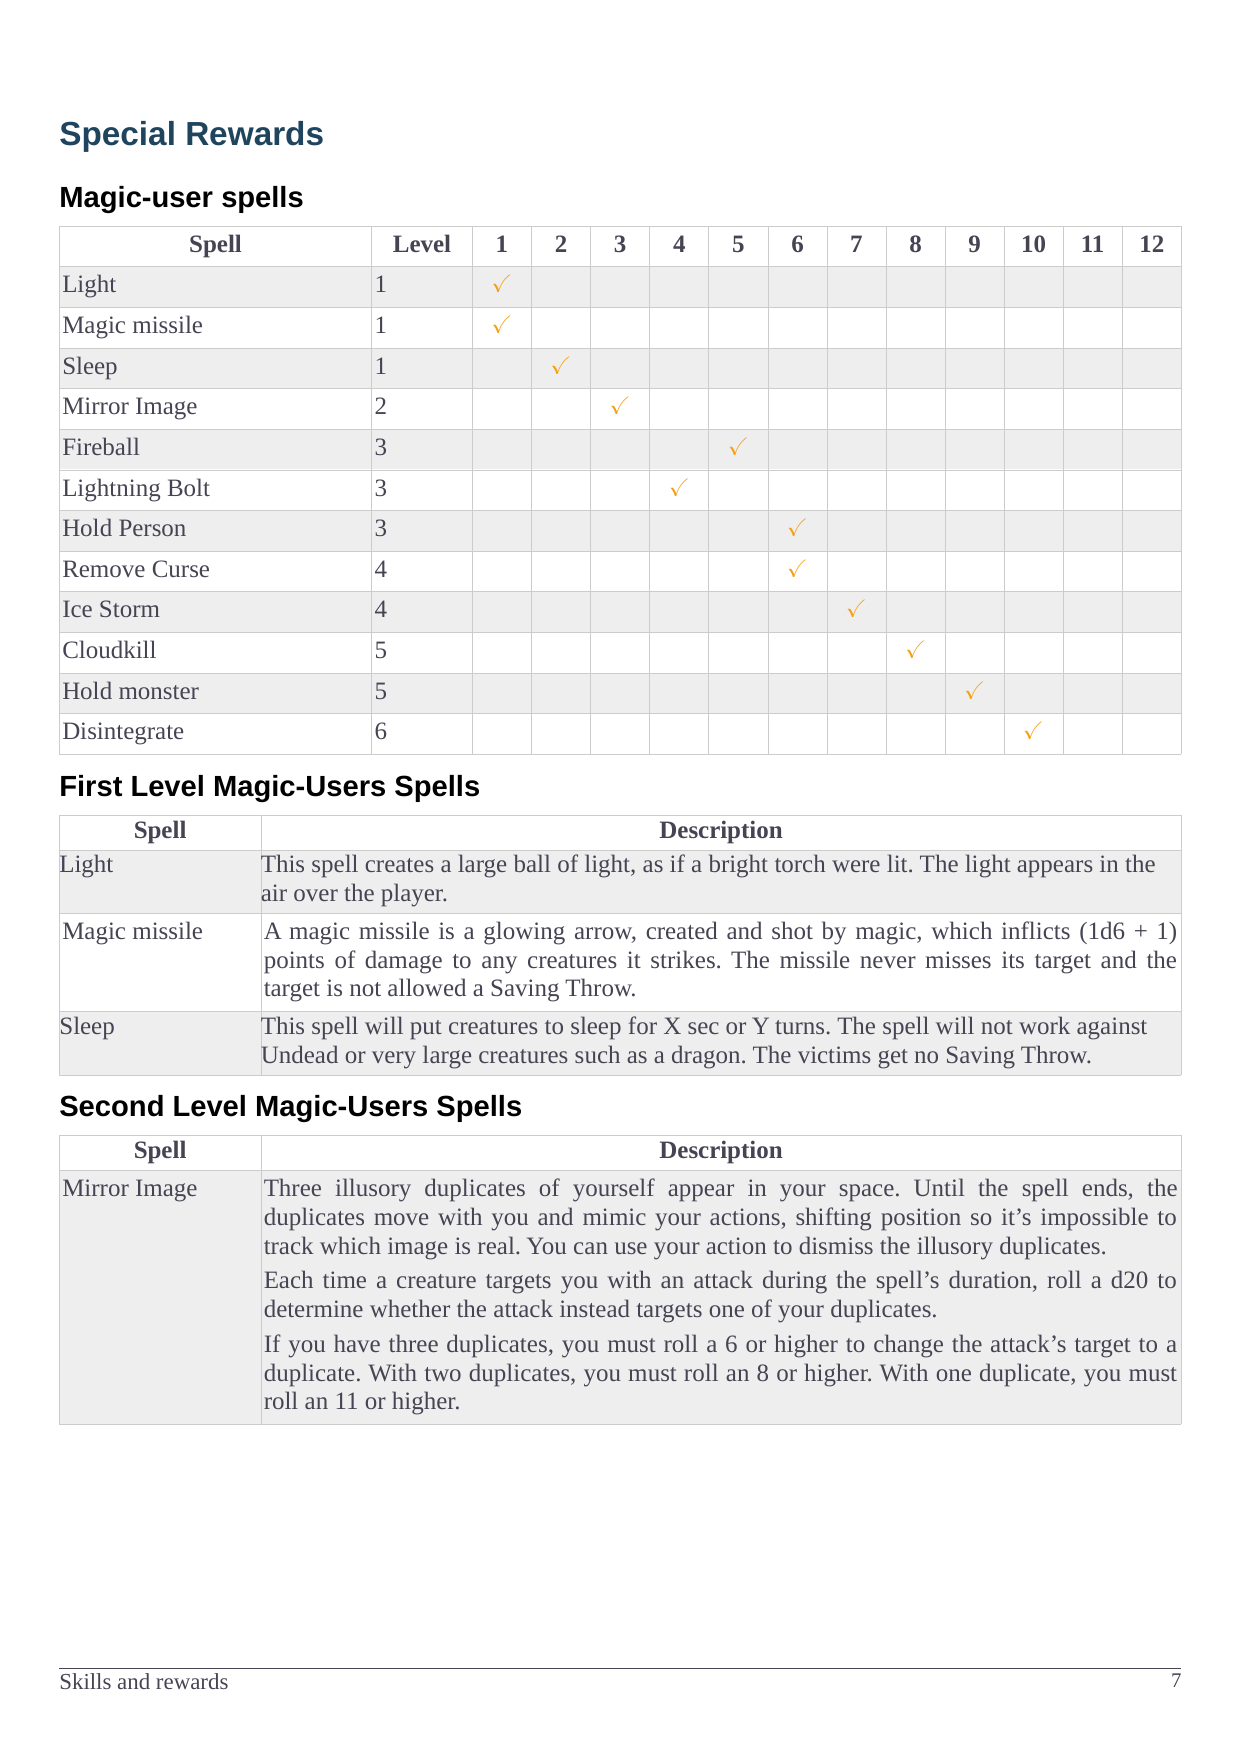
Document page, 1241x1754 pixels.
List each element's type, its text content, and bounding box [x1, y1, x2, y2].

table_cell [828, 511, 886, 551]
table_cell ✓ [946, 674, 1004, 713]
table_cell [1123, 349, 1181, 388]
table_cell [1064, 308, 1122, 348]
table_cell 1 [372, 267, 472, 307]
table_cell [1064, 430, 1122, 469]
table_cell Sleep [60, 349, 371, 388]
table_cell [1064, 471, 1122, 510]
table_cell [709, 349, 768, 388]
table_cell [946, 592, 1004, 632]
table_cell [591, 714, 649, 754]
table_cell [1005, 552, 1063, 591]
table_cell [591, 267, 649, 307]
table_cell [1005, 308, 1063, 348]
table_cell [887, 267, 945, 307]
subtitle Second Level Magic-Users Spells [59, 1089, 1181, 1123]
table_cell Disintegrate [60, 714, 371, 754]
table_cell Sleep [60, 1012, 261, 1075]
table_header 2 [532, 227, 590, 266]
table_cell [709, 633, 768, 673]
table_cell Mirror Image [60, 1171, 261, 1424]
table_cell This spell will put creatures to sleep for X sec or Y turns. The spell will not work against Undead or very large creatures such as a dragon. The victims get no Saving Throw. [262, 1012, 1181, 1075]
table_header 8 [887, 227, 945, 266]
table_cell ✓ [709, 430, 768, 469]
table_header Description [262, 816, 1181, 849]
table_cell [1005, 430, 1063, 469]
table_cell ✓ [887, 633, 945, 673]
table_cell [828, 471, 886, 510]
table_cell [650, 714, 708, 754]
table_cell [1064, 389, 1122, 429]
table_header 12 [1123, 227, 1181, 266]
table_cell [769, 389, 827, 429]
table_cell [828, 552, 886, 591]
table_cell 3 [372, 511, 472, 551]
table_cell ✓ [769, 511, 827, 551]
table_cell [532, 714, 590, 754]
table_cell [709, 552, 768, 591]
table_header 1 [473, 227, 531, 266]
table_cell [828, 714, 886, 754]
table_cell ✓ [591, 389, 649, 429]
table_cell [887, 511, 945, 551]
table_header Spell [60, 227, 371, 266]
table_cell [591, 674, 649, 713]
table_cell ✓ [1005, 714, 1063, 754]
table_header 7 [828, 227, 886, 266]
table_cell ✓ [532, 349, 590, 388]
table_cell [709, 511, 768, 551]
table_cell [1005, 267, 1063, 307]
table_cell [1064, 511, 1122, 551]
table_header 10 [1005, 227, 1063, 266]
table_cell 6 [372, 714, 472, 754]
table_cell [591, 592, 649, 632]
table_cell [473, 714, 531, 754]
table_cell [591, 552, 649, 591]
table_cell Hold Person [60, 511, 371, 551]
table_cell [709, 714, 768, 754]
table_cell [1005, 633, 1063, 673]
table_cell [828, 267, 886, 307]
table_cell Mirror Image [60, 389, 371, 429]
table_cell [532, 430, 590, 469]
table_cell [1123, 308, 1181, 348]
table_cell This spell creates a large ball of light, as if a bright torch were lit. The light appears in the air over the player. [262, 851, 1181, 913]
table_cell [1123, 592, 1181, 632]
table_header Spell [60, 1136, 261, 1170]
table_cell Three illusory duplicates of yourself appear in your space. Until the spell ends, the duplicates move with you and mimic your actions, shifting position so it’s impossible to track which image is real. You can use your action to dismiss the illusory duplicates. Each time a creature targets you with an attack during the spell’s duration, roll a d20 to determine whether the attack instead targets one of your duplicates. If you have three duplicates, you must roll a 6 or higher to change the attack’s target to a duplicate. With two duplicates, you must roll an 8 or higher. With one duplicate, you must roll an 11 or higher. [262, 1171, 1181, 1424]
table_cell Ice Storm [60, 592, 371, 632]
table_cell Fireball [60, 430, 371, 469]
table_cell [650, 389, 708, 429]
table_cell ✓ [650, 471, 708, 510]
table_cell [887, 389, 945, 429]
table_cell Remove Curse [60, 552, 371, 591]
table_cell 5 [372, 633, 472, 673]
table_cell Lightning Bolt [60, 471, 371, 510]
table_cell [650, 430, 708, 469]
table_header Level [372, 227, 472, 266]
table_cell [473, 633, 531, 673]
table_cell [946, 349, 1004, 388]
subtitle Special Rewards [59, 114, 1181, 153]
table_cell [650, 511, 708, 551]
table_cell [473, 674, 531, 713]
table_cell [650, 308, 708, 348]
table_cell [532, 389, 590, 429]
table_header 3 [591, 227, 649, 266]
table_cell ✓ [769, 552, 827, 591]
table_header 5 [709, 227, 768, 266]
table_cell [532, 633, 590, 673]
table_cell [946, 389, 1004, 429]
table_cell [1064, 267, 1122, 307]
table_cell Cloudkill [60, 633, 371, 673]
table_cell [828, 633, 886, 673]
table_cell A magic missile is a glowing arrow, created and shot by magic, which inflicts (1d6 + 1) points of damage to any creatures it strikes. The missile never misses its target and the target is not allowed a Saving Throw. [262, 914, 1181, 1011]
table_cell [828, 308, 886, 348]
table_cell [946, 308, 1004, 348]
table_cell [1064, 592, 1122, 632]
table_header 4 [650, 227, 708, 266]
table_cell 3 [372, 471, 472, 510]
table_cell [591, 308, 649, 348]
table_cell [1123, 633, 1181, 673]
table_header Description [262, 1136, 1181, 1170]
subtitle Magic-user spells [59, 180, 1181, 213]
table_cell [532, 267, 590, 307]
table_cell [1064, 633, 1122, 673]
table_cell [1123, 511, 1181, 551]
table_cell [946, 714, 1004, 754]
table_cell [1123, 267, 1181, 307]
table_cell 1 [372, 308, 472, 348]
table_cell [887, 714, 945, 754]
table_cell Magic missile [60, 308, 371, 348]
table_cell [828, 674, 886, 713]
table_cell [532, 674, 590, 713]
table_cell Hold monster [60, 674, 371, 713]
table_cell [828, 349, 886, 388]
table_cell [887, 308, 945, 348]
table_cell Light [60, 267, 371, 307]
table_cell [887, 674, 945, 713]
table_cell [532, 308, 590, 348]
table_cell [591, 511, 649, 551]
table_cell [769, 674, 827, 713]
table_header Spell [60, 816, 261, 849]
table_cell [1064, 349, 1122, 388]
table_cell [946, 471, 1004, 510]
table_cell [1123, 471, 1181, 510]
table_cell 1 [372, 349, 472, 388]
table_cell [1005, 389, 1063, 429]
table_header 9 [946, 227, 1004, 266]
table_cell [473, 349, 531, 388]
table_cell [532, 511, 590, 551]
table_header 11 [1064, 227, 1122, 266]
table_cell ✓ [473, 267, 531, 307]
table_cell [769, 471, 827, 510]
table_cell 5 [372, 674, 472, 713]
table_cell [1123, 430, 1181, 469]
table_cell [1064, 552, 1122, 591]
table_cell [946, 633, 1004, 673]
table_cell [1005, 349, 1063, 388]
table_cell [828, 389, 886, 429]
table_cell [769, 267, 827, 307]
table_cell [709, 592, 768, 632]
table_cell 2 [372, 389, 472, 429]
table_cell [1064, 714, 1122, 754]
table_cell [650, 674, 708, 713]
table_cell Magic missile [60, 914, 261, 1011]
table_cell [473, 592, 531, 632]
table_cell [650, 592, 708, 632]
table_cell [709, 674, 768, 713]
table_cell [532, 592, 590, 632]
table_cell [650, 267, 708, 307]
table_cell [1123, 552, 1181, 591]
table_cell [1005, 592, 1063, 632]
table_cell [473, 511, 531, 551]
table_cell [946, 511, 1004, 551]
table_cell [709, 267, 768, 307]
table_cell [591, 633, 649, 673]
table_cell [887, 430, 945, 469]
table_cell [709, 389, 768, 429]
table_cell [473, 471, 531, 510]
table_cell [473, 552, 531, 591]
subtitle First Level Magic-Users Spells [59, 769, 1181, 802]
table_header 6 [769, 227, 827, 266]
table_cell [532, 471, 590, 510]
table_cell 4 [372, 552, 472, 591]
table_cell [1123, 714, 1181, 754]
table_cell [650, 633, 708, 673]
table_cell ✓ [828, 592, 886, 632]
table_cell [769, 714, 827, 754]
table_cell [1005, 511, 1063, 551]
table_cell [828, 430, 886, 469]
table_cell [946, 267, 1004, 307]
table_cell [591, 471, 649, 510]
table_cell [1123, 674, 1181, 713]
table_cell [769, 308, 827, 348]
table_cell [473, 389, 531, 429]
table_cell [650, 552, 708, 591]
table_cell [769, 633, 827, 673]
table_cell [887, 349, 945, 388]
table_cell [709, 471, 768, 510]
table_cell [1005, 674, 1063, 713]
table_cell [1123, 389, 1181, 429]
table_cell [769, 349, 827, 388]
table_cell 3 [372, 430, 472, 469]
table_cell [946, 430, 1004, 469]
table_cell 4 [372, 592, 472, 632]
table_cell [709, 308, 768, 348]
table_cell [473, 430, 531, 469]
table_cell [887, 592, 945, 632]
table_cell [591, 349, 649, 388]
table_cell [1064, 674, 1122, 713]
table_cell [650, 349, 708, 388]
table_cell Light [60, 851, 261, 913]
table_cell [532, 552, 590, 591]
table_cell [769, 592, 827, 632]
table_cell [946, 552, 1004, 591]
table_cell [887, 471, 945, 510]
table_cell [1005, 471, 1063, 510]
table_cell [769, 430, 827, 469]
table_cell ✓ [473, 308, 531, 348]
table_cell [887, 552, 945, 591]
table_cell [591, 430, 649, 469]
